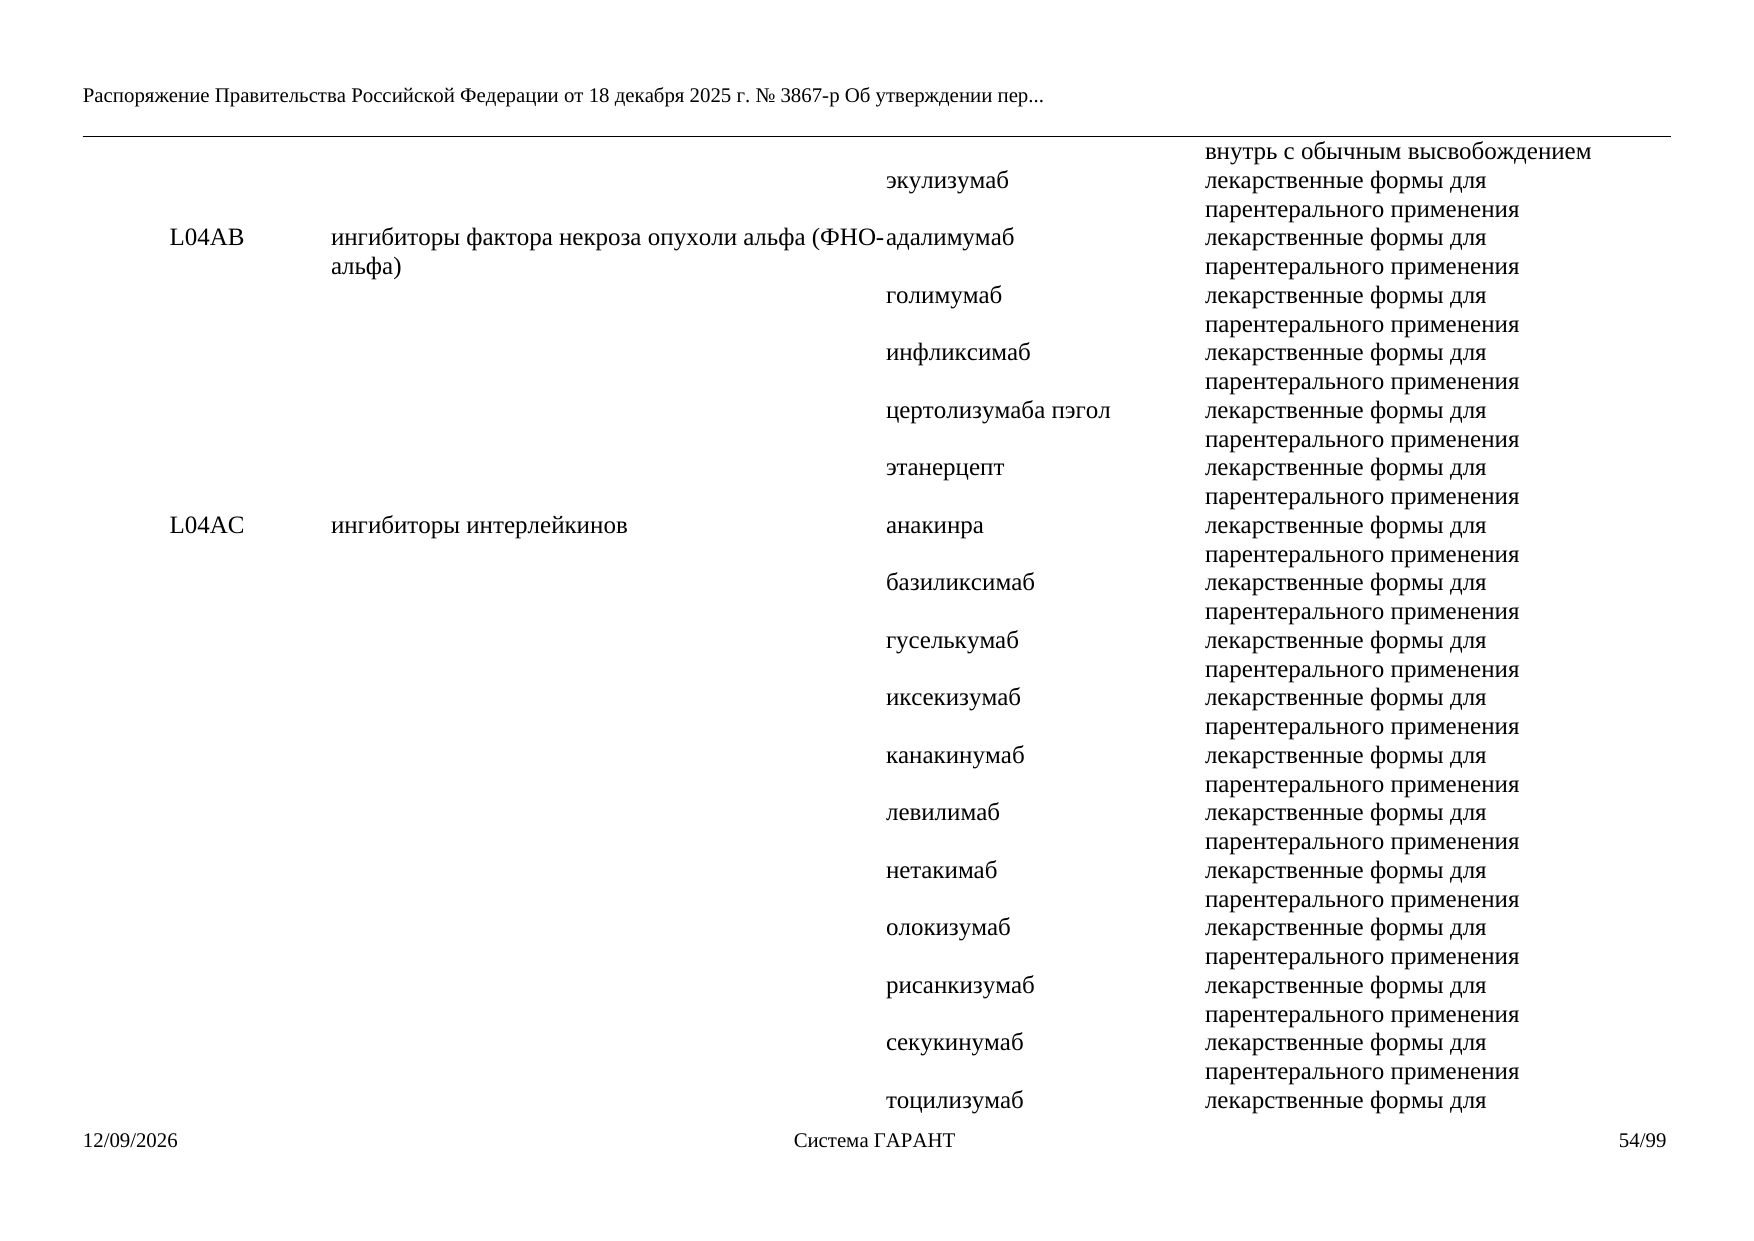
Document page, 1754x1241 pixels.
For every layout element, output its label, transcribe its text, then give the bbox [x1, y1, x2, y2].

table_cell [83, 1028, 331, 1085]
table_cell [83, 913, 331, 970]
table_cell [83, 625, 331, 682]
table_cell [83, 855, 331, 912]
table_cell иксекизумаб [886, 683, 1205, 740]
table_cell [83, 970, 331, 1027]
table_cell лекарственные формы для парентерального применения [1205, 913, 1671, 970]
table_cell [331, 165, 886, 222]
table_cell лекарственные формы для парентерального применения [1205, 223, 1671, 280]
table_cell лекарственные формы для парентерального применения [1205, 568, 1671, 625]
table_cell лекарственные формы для парентерального применения [1205, 798, 1671, 855]
table_cell [83, 1085, 331, 1114]
table_cell [331, 568, 886, 625]
table_cell L04AC [83, 510, 331, 567]
table_cell [331, 453, 886, 510]
table_cell лекарственные формы для парентерального применения [1205, 683, 1671, 740]
table_cell [331, 338, 886, 395]
table_cell лекарственные формы для парентерального применения [1205, 395, 1671, 452]
table_cell лекарственные формы для парентерального применения [1205, 740, 1671, 797]
table_cell секукинумаб [886, 1028, 1205, 1085]
table_cell гуселькумаб [886, 625, 1205, 682]
table_cell лекарственные формы для [1205, 1085, 1671, 1114]
table_cell голимумаб [886, 280, 1205, 337]
table_cell [83, 568, 331, 625]
table_cell [83, 395, 331, 452]
table_cell [331, 137, 886, 165]
table_cell [83, 798, 331, 855]
table_cell олокизумаб [886, 913, 1205, 970]
table_cell анакинра [886, 510, 1205, 567]
table_cell [83, 137, 331, 165]
table_cell [331, 913, 886, 970]
table_cell базиликсимаб [886, 568, 1205, 625]
table_cell ингибиторы интерлейкинов [331, 510, 886, 567]
table_cell [331, 855, 886, 912]
table_cell внутрь с обычным высвобождением [1205, 137, 1671, 165]
table_cell [886, 137, 1205, 165]
table_cell канакинумаб [886, 740, 1205, 797]
table_cell лекарственные формы для парентерального применения [1205, 453, 1671, 510]
table_cell [83, 740, 331, 797]
table_cell [331, 1085, 886, 1114]
table_cell [331, 683, 886, 740]
table_cell нетакимаб [886, 855, 1205, 912]
table_cell этанерцепт [886, 453, 1205, 510]
table_cell [331, 970, 886, 1027]
table_cell лекарственные формы для парентерального применения [1205, 165, 1671, 222]
table_cell левилимаб [886, 798, 1205, 855]
table_cell тоцилизумаб [886, 1085, 1205, 1114]
table_cell лекарственные формы для парентерального применения [1205, 625, 1671, 682]
table_cell [331, 625, 886, 682]
table_cell [83, 683, 331, 740]
table_cell [331, 1028, 886, 1085]
table_cell [83, 280, 331, 337]
table_cell [331, 395, 886, 452]
table_cell лекарственные формы для парентерального применения [1205, 970, 1671, 1027]
table_cell [331, 280, 886, 337]
table_cell лекарственные формы для парентерального применения [1205, 510, 1671, 567]
table_cell ингибиторы фактора некроза опухоли альфа (ФНО-альфа) [331, 223, 886, 280]
table_cell экулизумаб [886, 165, 1205, 222]
table_cell инфликсимаб [886, 338, 1205, 395]
table_cell [83, 338, 331, 395]
table_cell [331, 740, 886, 797]
table_cell лекарственные формы для парентерального применения [1205, 338, 1671, 395]
table_cell адалимумаб [886, 223, 1205, 280]
table_cell лекарственные формы для парентерального применения [1205, 280, 1671, 337]
table_cell рисанкизумаб [886, 970, 1205, 1027]
table_cell L04AB [83, 223, 331, 280]
table_cell [331, 798, 886, 855]
table_cell [83, 453, 331, 510]
table_cell цертолизумаба пэгол [886, 395, 1205, 452]
table_cell [83, 165, 331, 222]
table_cell лекарственные формы для парентерального применения [1205, 1028, 1671, 1085]
table_cell лекарственные формы для парентерального применения [1205, 855, 1671, 912]
